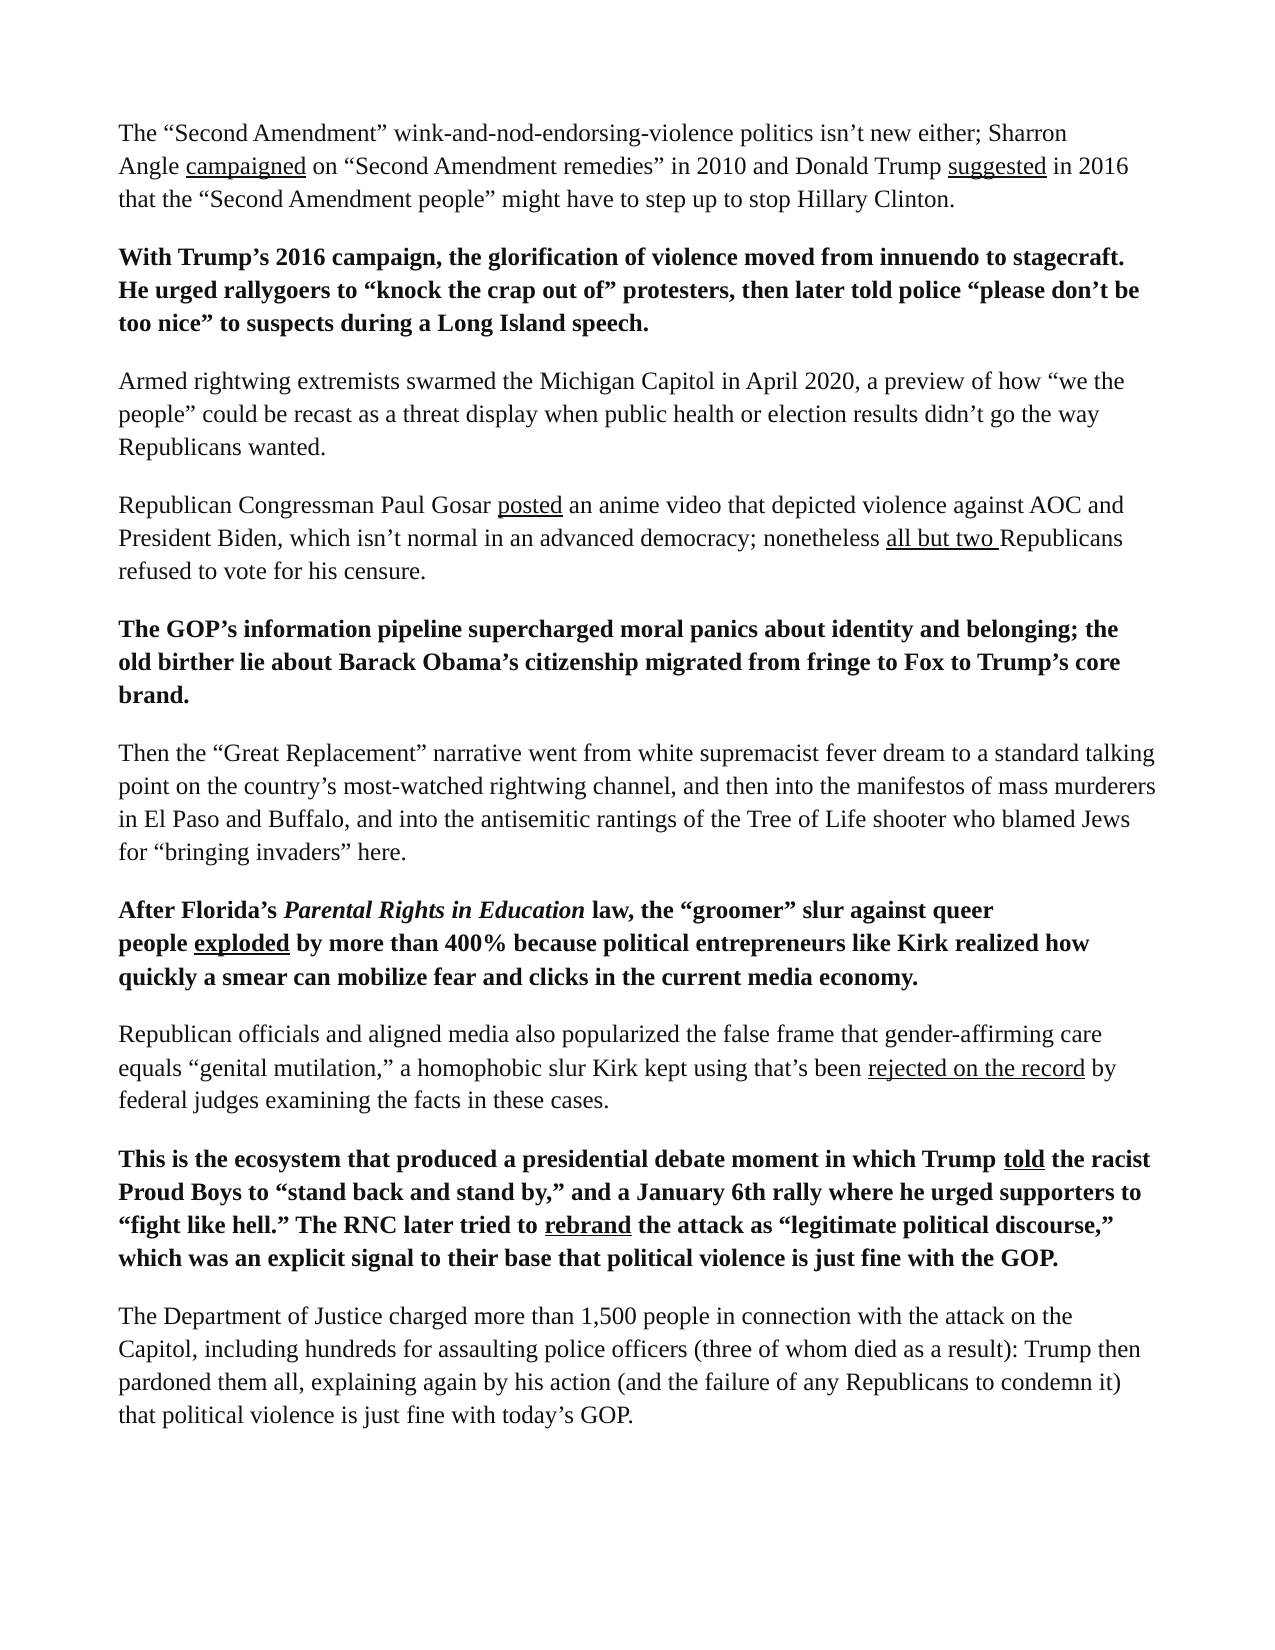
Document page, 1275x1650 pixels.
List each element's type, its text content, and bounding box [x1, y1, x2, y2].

text After Florida’s Parental Rights in Education law, the “groomer” slur against queer people exploded by more than 400% because political entrepreneurs like Kirk realized how quickly a smear can mobilize fear and clicks in the current media economy. [118, 896, 1157, 990]
text With Trump’s 2016 campaign, the glorification of violence moved from innuendo to stagecraft. He urged rallygoers to “knock the crap out of” protesters, then later told police “please don’t be too nice” to suspects during a Long Island speech. [118, 242, 1157, 337]
text The Department of Justice charged more than 1,500 people in connection with the attack on the Capitol, including hundreds for assaulting police officers (three of whom died as a result): Trump then pardoned them all, explaining again by his action (and the failure of any Republicans to condemn it) that political violence is just fine with today’s GOP. [118, 1301, 1157, 1428]
text Then the “Great Replacement” narrative went from white supremacist fever dream to a standard talking point on the country’s most-watched rightwing channel, and then into the manifestos of mass murderers in El Paso and Buffalo, and into the antisemitic rantings of the Tree of Life shooter who blamed Jews for “bringing invaders” here. [118, 738, 1157, 866]
text The GOP’s information pipeline supercharged moral panics about identity and belonging; the old birther lie about Barack Obama’s citizenship migrated from fringe to Fox to Trump’s core brand. [118, 614, 1157, 709]
text Republican Congressman Paul Gosar posted an anime video that depicted violence against AOC and President Biden, which isn’t normal in an advanced democracy; nonetheless all but two Republicans refused to vote for his censure. [118, 490, 1157, 585]
text Republican officials and aligned media also popularized the false frame that gender-affirming care equals “genital mutilation,” a homophobic slur Kirk kept using that’s been rejected on the record by federal judges examining the facts in these cases. [118, 1019, 1157, 1114]
text This is the ecosystem that produced a presidential debate moment in which Trump told the racist Proud Boys to “stand back and stand by,” and a January 6th rally where he urged supporters to “fight like hell.” The RNC later tried to rebrand the attack as “legitimate political discourse,” which was an explicit signal to their base that political violence is just fine with the GOP. [118, 1144, 1157, 1271]
text The “Second Amendment” wink-and-nod-endorsing-violence politics isn’t new either; Sharron Angle campaigned on “Second Amendment remedies” in 2010 and Donald Trump suggested in 2016 that the “Second Amendment people” might have to step up to stop Hillary Clinton. [118, 118, 1157, 213]
text Armed rightwing extremists swarmed the Michigan Capitol in April 2020, a preview of how “we the people” could be recast as a threat display when public health or election results didn’t go the way Republicans wanted. [118, 366, 1157, 461]
